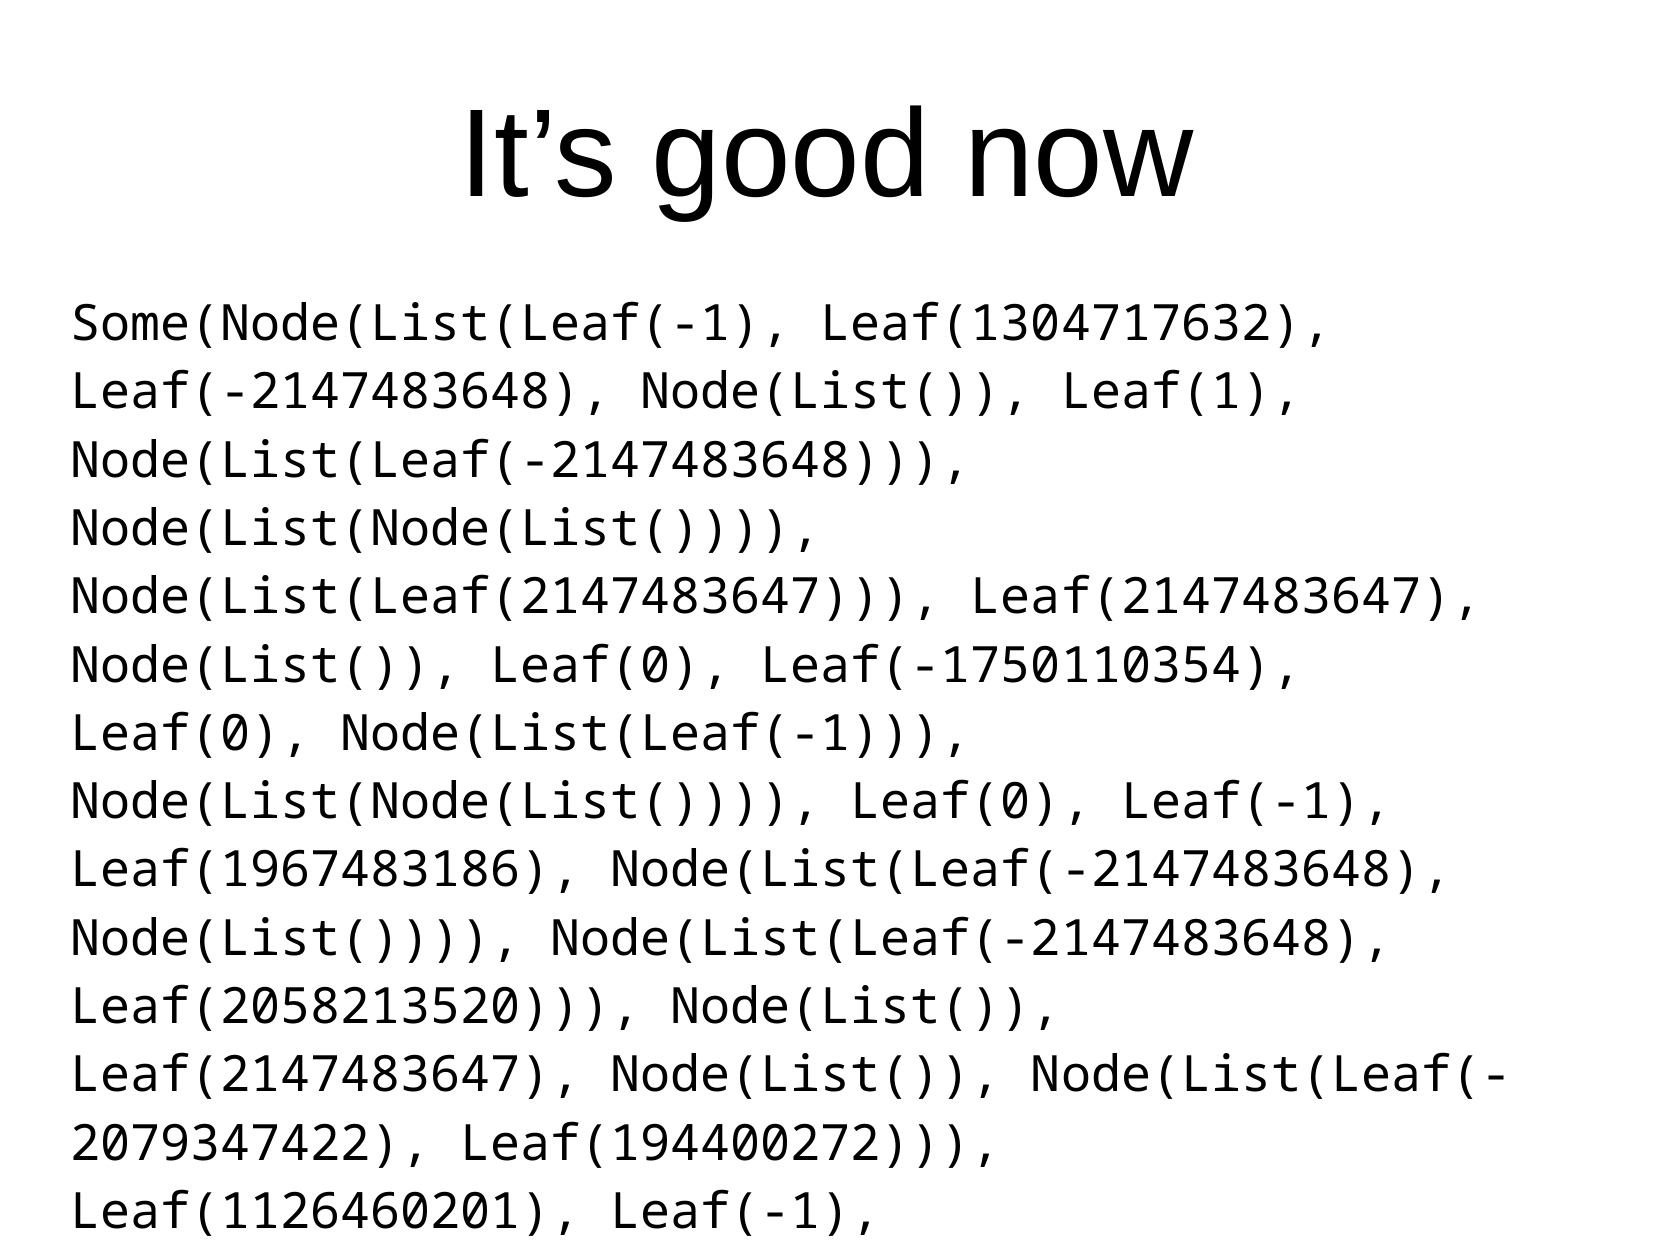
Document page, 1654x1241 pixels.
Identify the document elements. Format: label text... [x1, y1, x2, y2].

title It’s good now [82, 49, 1571, 257]
text_box Some(Node(List(Leaf(-1), Leaf(1304717632), Leaf(-2147483648), Node(List()), Leaf(1), Node(List(Leaf(-2147483648))), Node(List(Node(List()))), Node(List(Leaf(2147483647))), Leaf(2147483647), Node(List()), Leaf(0), Leaf(-1750110354), Leaf(0), Node(List(Leaf(-1))), Node(List(Node(List()))), Leaf(0), Leaf(-1), Leaf(1967483186), Node(List(Leaf(-2147483648), Node(List()))), Node(List(Leaf(-2147483648), Leaf(2058213520))), Node(List()), Leaf(2147483647), Node(List()), Node(List(Leaf(-2079347422), Leaf(194400272))), Leaf(1126460201), Leaf(-1), Node(List(Node(List()))), Node(List(Leaf(-480566545))), Node(List(Leaf(-2147483648))), Leaf(1166542327), Node(List(Node(List()))), Leaf(-7168943), Leaf(0), Leaf(-1), Leaf(-2147483648), Leaf(941502756), Leaf(-676474906)))) [55, 279, 1541, 1146]
